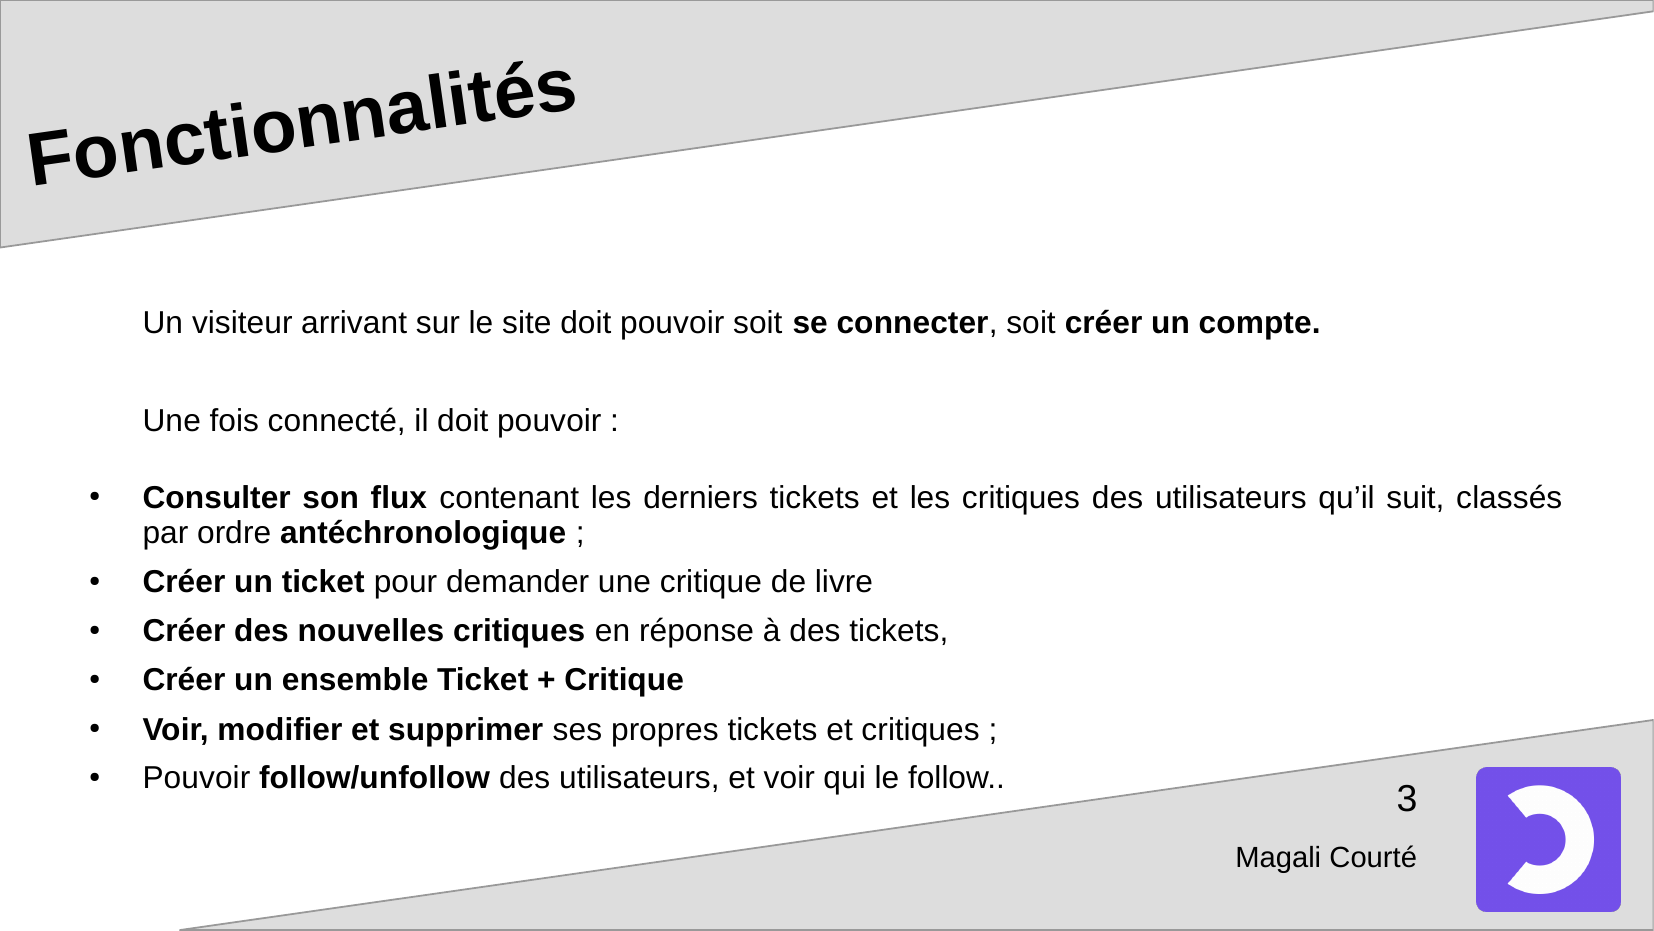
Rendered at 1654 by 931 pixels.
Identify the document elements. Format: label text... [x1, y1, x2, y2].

title Fonctionnalités [16, 0, 1501, 239]
list Un visiteur arrivant sur le site doit pouvoir soit se connecter, soit créer un compte. Une fois connecté, il doit pouvoir : Consulter son flux contenant les derniers tickets et les critiques des utilisateurs qu’il suit, classés par ordre antéchronologique ; Créer un ticket pour demander une critique de livre Créer des nouvelles critiques en réponse à des tickets, Créer un ensemble Ticket + Critique Voir, modifier et supprimer ses propres tickets et critiques ; Pouvoir follow/unfollow des utilisateurs, et voir qui le follow.. [88, 206, 1565, 798]
picture [1476, 767, 1621, 912]
